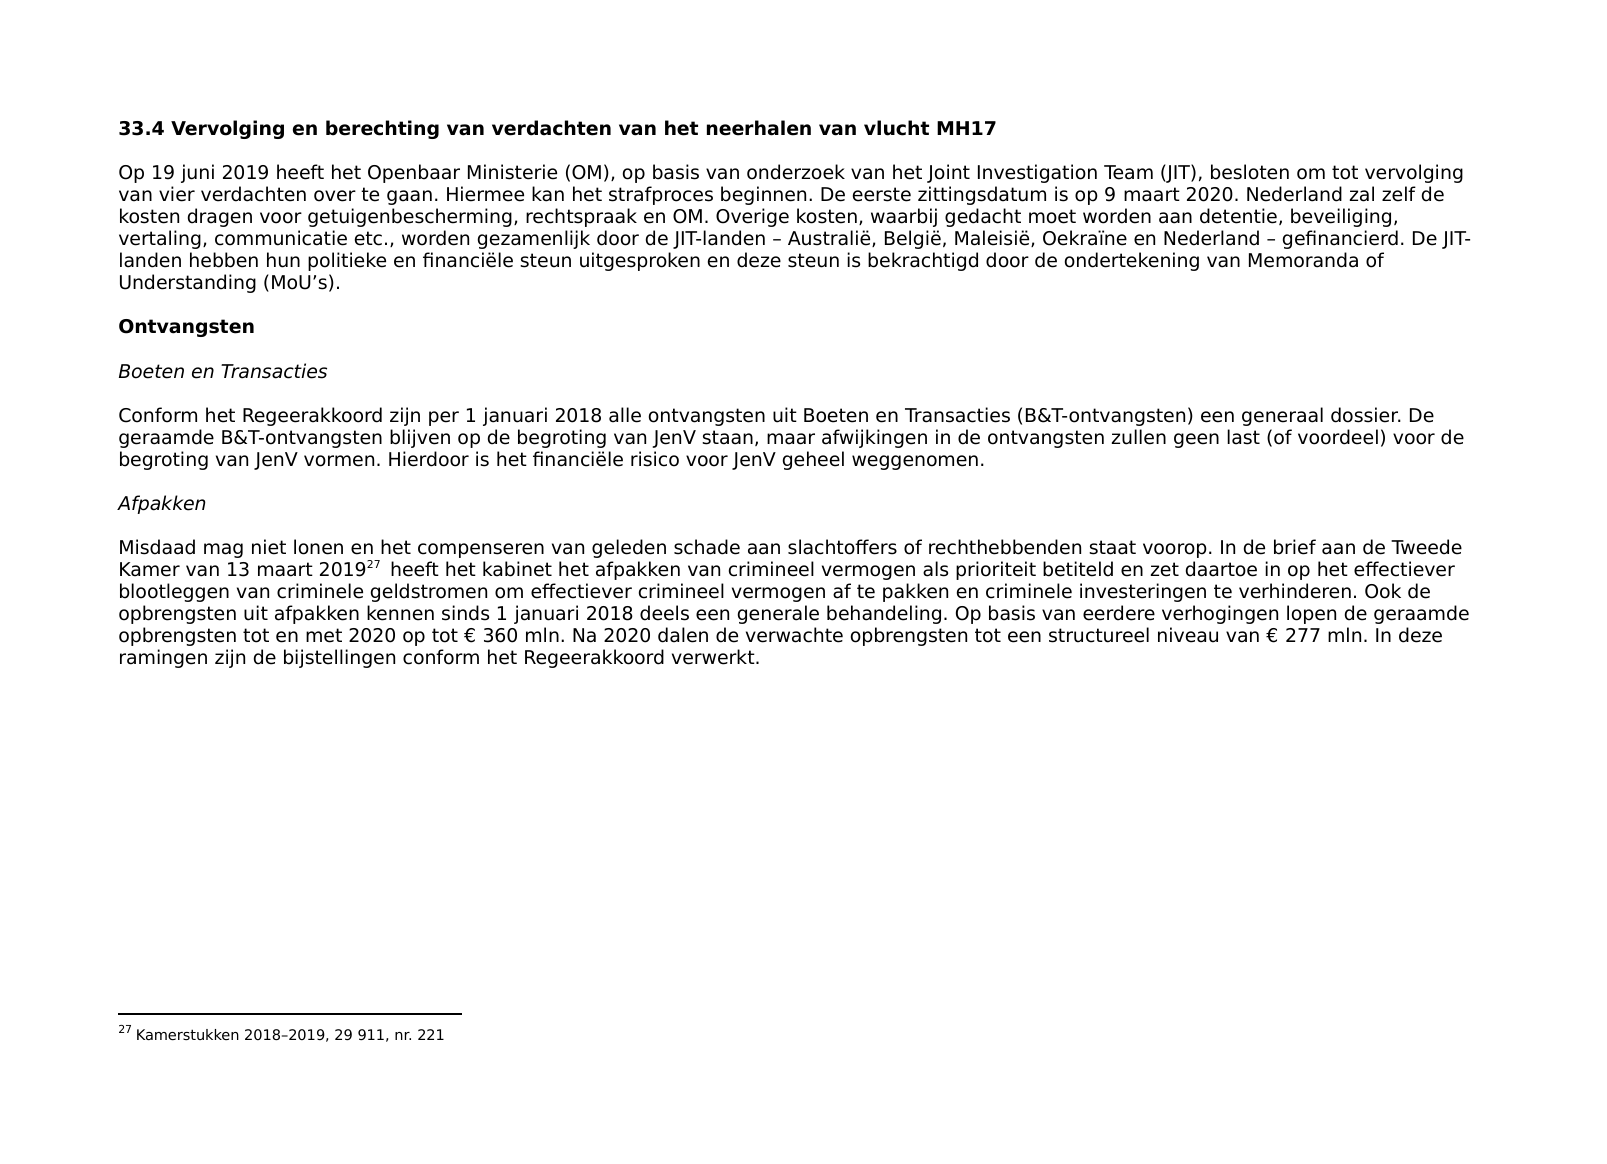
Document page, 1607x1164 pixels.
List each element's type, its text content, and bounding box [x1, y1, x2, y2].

text Kamerstukken 2018–2019, 29 911, nr. 221 [118, 1023, 1488, 1045]
text Op 19 juni 2019 heeft het Openbaar Ministerie (OM), op basis van onderzoek van het Joint Investigation Team (JIT), besloten om tot vervolging van vier verdachten over te gaan. Hiermee kan het strafproces beginnen. De eerste zittingsdatum is op 9 maart 2020. Nederland zal zelf de kosten dragen voor getuigenbescherming, rechtspraak en OM. Overige kosten, waarbij gedacht moet worden aan detentie, beveiliging, vertaling, communicatie etc., worden gezamenlijk door de JIT-landen – Australië, België, Maleisië, Oekraïne en Nederland – gefinancierd. De JIT-landen hebben hun politieke en financiële steun uitgesproken en deze steun is bekrachtigd door de ondertekening van Memoranda of Understanding (MoU’s). [118, 162, 1488, 294]
subtitle 33.4 Vervolging en berechting van verdachten van het neerhalen van vlucht MH17 [118, 118, 1488, 140]
subtitle Boeten en Transacties [118, 361, 1488, 382]
text Misdaad mag niet lonen en het compenseren van geleden schade aan slachtoffers of rechthebbenden staat voorop. In de brief aan de Tweede Kamer van 13 maart 2019 heeft het kabinet het afpakken van crimineel vermogen als prioriteit betiteld en zet daartoe in op het effectiever blootleggen van criminele geldstromen om effectiever crimineel vermogen af te pakken en criminele investeringen te verhinderen. Ook de opbrengsten uit afpakken kennen sinds 1 januari 2018 deels een generale behandeling. Op basis van eerdere verhogingen lopen de geraamde opbrengsten tot en met 2020 op tot € 360 mln. Na 2020 dalen de verwachte opbrengsten tot een structureel niveau van € 277 mln. In deze ramingen zijn de bijstellingen conform het Regeerakkoord verwerkt. [118, 537, 1488, 669]
subtitle Ontvangsten [118, 316, 1488, 338]
subtitle Afpakken [118, 493, 1488, 515]
text Conform het Regeerakkoord zijn per 1 januari 2018 alle ontvangsten uit Boeten en Transacties (B&T-ontvangsten) een generaal dossier. De geraamde B&T-ontvangsten blijven op de begroting van JenV staan, maar afwijkingen in de ontvangsten zullen geen last (of voordeel) voor de begroting van JenV vormen. Hierdoor is het financiële risico voor JenV geheel weggenomen. [118, 405, 1488, 471]
